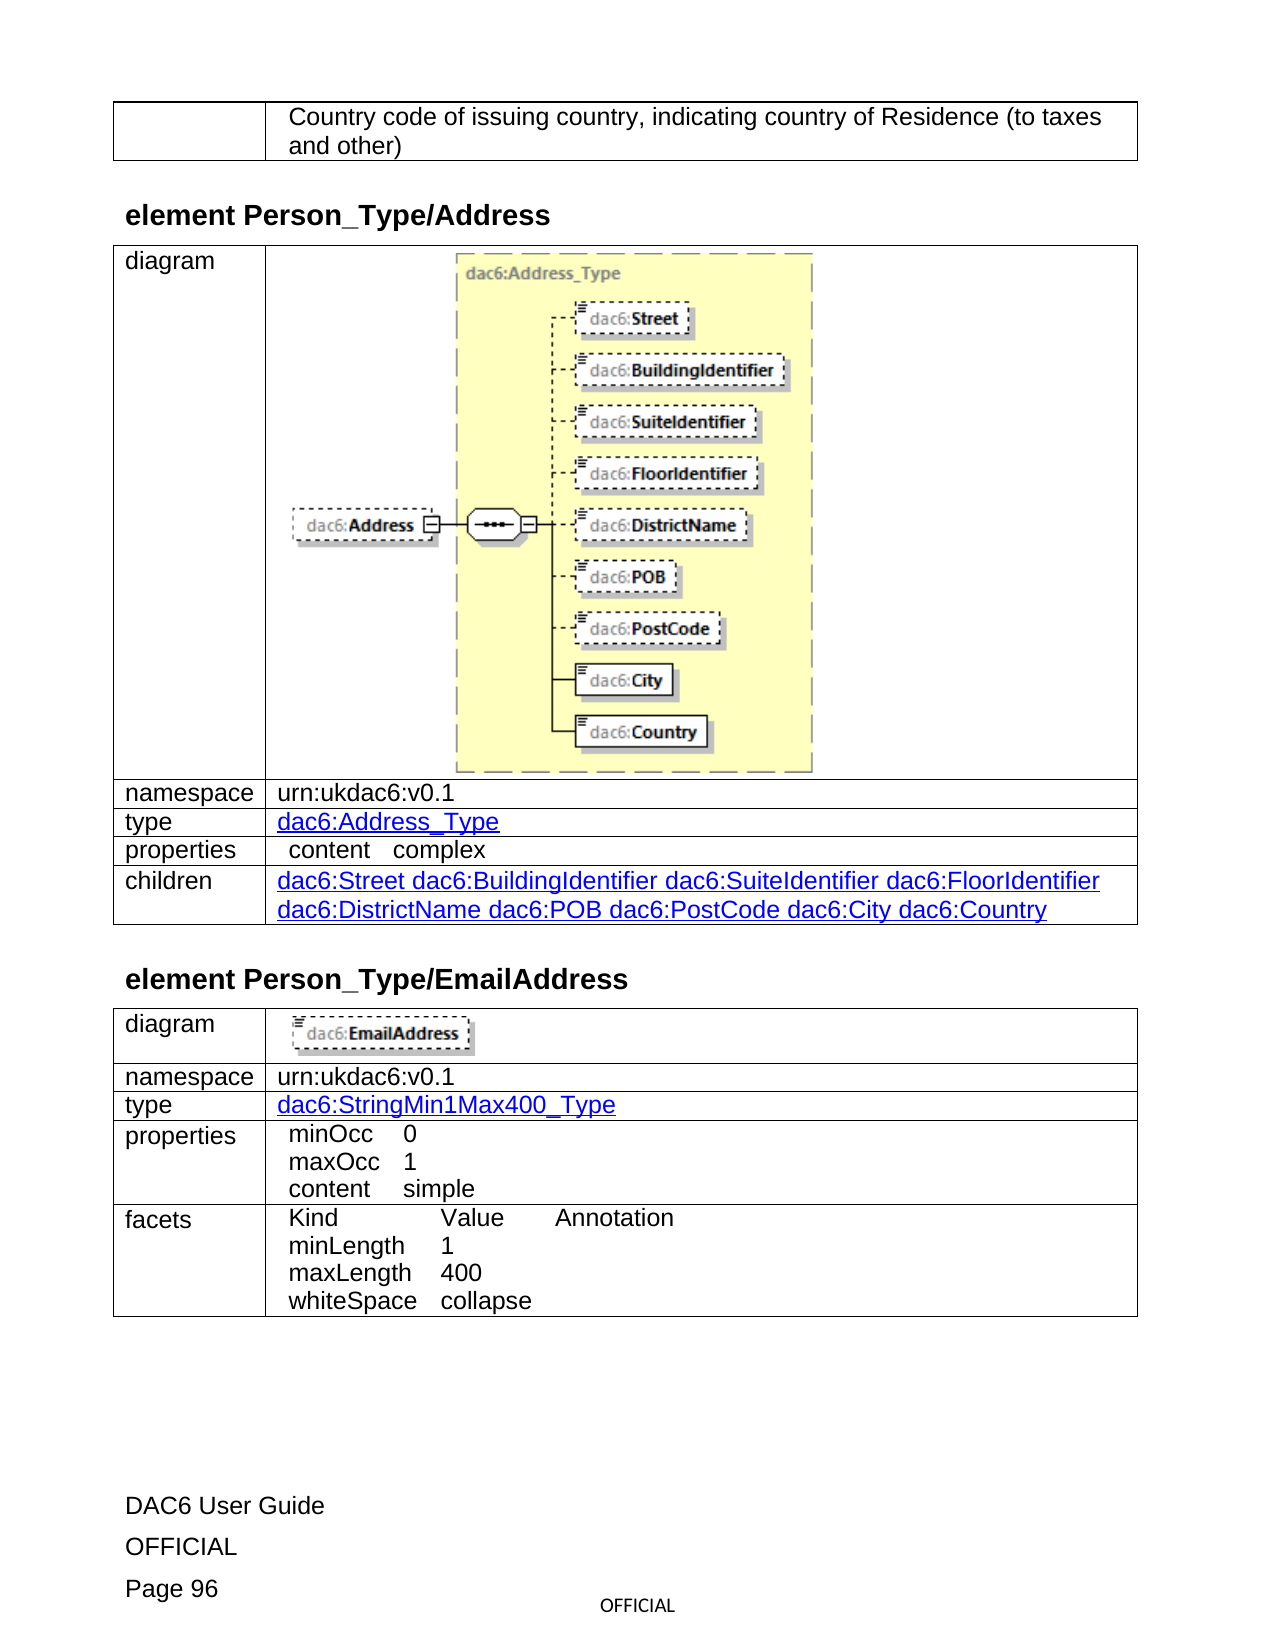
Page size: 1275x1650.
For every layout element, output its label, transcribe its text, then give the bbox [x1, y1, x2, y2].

table_header diagram [114, 246, 265, 779]
table_header [266, 1009, 1137, 1063]
table_cell urn:ukdac6:v0.1 [266, 780, 1137, 807]
table_cell Value [429, 1205, 529, 1233]
subtitle element Person_Type/EmailAddress [125, 962, 1164, 995]
table_cell dac6:Street dac6:BuildingIdentifier dac6:SuiteIdentifier dac6:FloorIdentifier dac6:DistrictName dac6:POB dac6:PostCode dac6:City dac6:Country [266, 866, 1137, 923]
table_cell maxLength [266, 1260, 428, 1288]
table_cell Annotation [529, 1205, 1137, 1233]
table_cell [529, 1260, 1137, 1288]
table_cell 0 [391, 1121, 428, 1149]
table_cell [529, 1121, 1137, 1149]
table_cell content complex [266, 837, 1137, 865]
table_cell [429, 1149, 529, 1176]
table_cell [529, 1233, 1137, 1260]
table_header [114, 103, 265, 160]
table_cell minLength [266, 1233, 428, 1260]
subtitle element Person_Type/Address [125, 198, 1164, 232]
table_cell 1 [391, 1149, 428, 1176]
table_cell content [266, 1176, 391, 1204]
table_cell [529, 1176, 1137, 1204]
table_cell simple [391, 1176, 529, 1204]
table_cell [391, 1205, 428, 1233]
table_cell collapse [429, 1288, 529, 1316]
table_cell [529, 1288, 1137, 1316]
table_cell Kind [266, 1205, 391, 1233]
table_cell namespace [114, 780, 265, 807]
table_cell properties [114, 1121, 265, 1204]
table_cell namespace [114, 1064, 265, 1091]
table_cell properties [114, 837, 265, 865]
table_cell dac6:StringMin1Max400_Type [266, 1092, 1137, 1120]
table_cell dac6:Address_Type [266, 809, 1137, 836]
table_cell 400 [429, 1260, 529, 1288]
table_cell facets [114, 1205, 265, 1316]
table_cell 1 [429, 1233, 529, 1260]
table_header diagram [114, 1009, 265, 1063]
table_header [266, 246, 1137, 779]
table_cell minOcc [266, 1121, 391, 1149]
table_cell whiteSpace [266, 1288, 428, 1316]
table_cell type [114, 809, 265, 836]
table_cell maxOcc [266, 1149, 391, 1176]
table_header Country code of issuing country, indicating country of Residence (to taxes and other) [266, 103, 1137, 160]
table_cell [529, 1149, 1137, 1176]
table_cell [429, 1121, 529, 1149]
table_cell children [114, 866, 265, 923]
table_cell type [114, 1092, 265, 1120]
table_cell urn:ukdac6:v0.1 [266, 1064, 1137, 1091]
